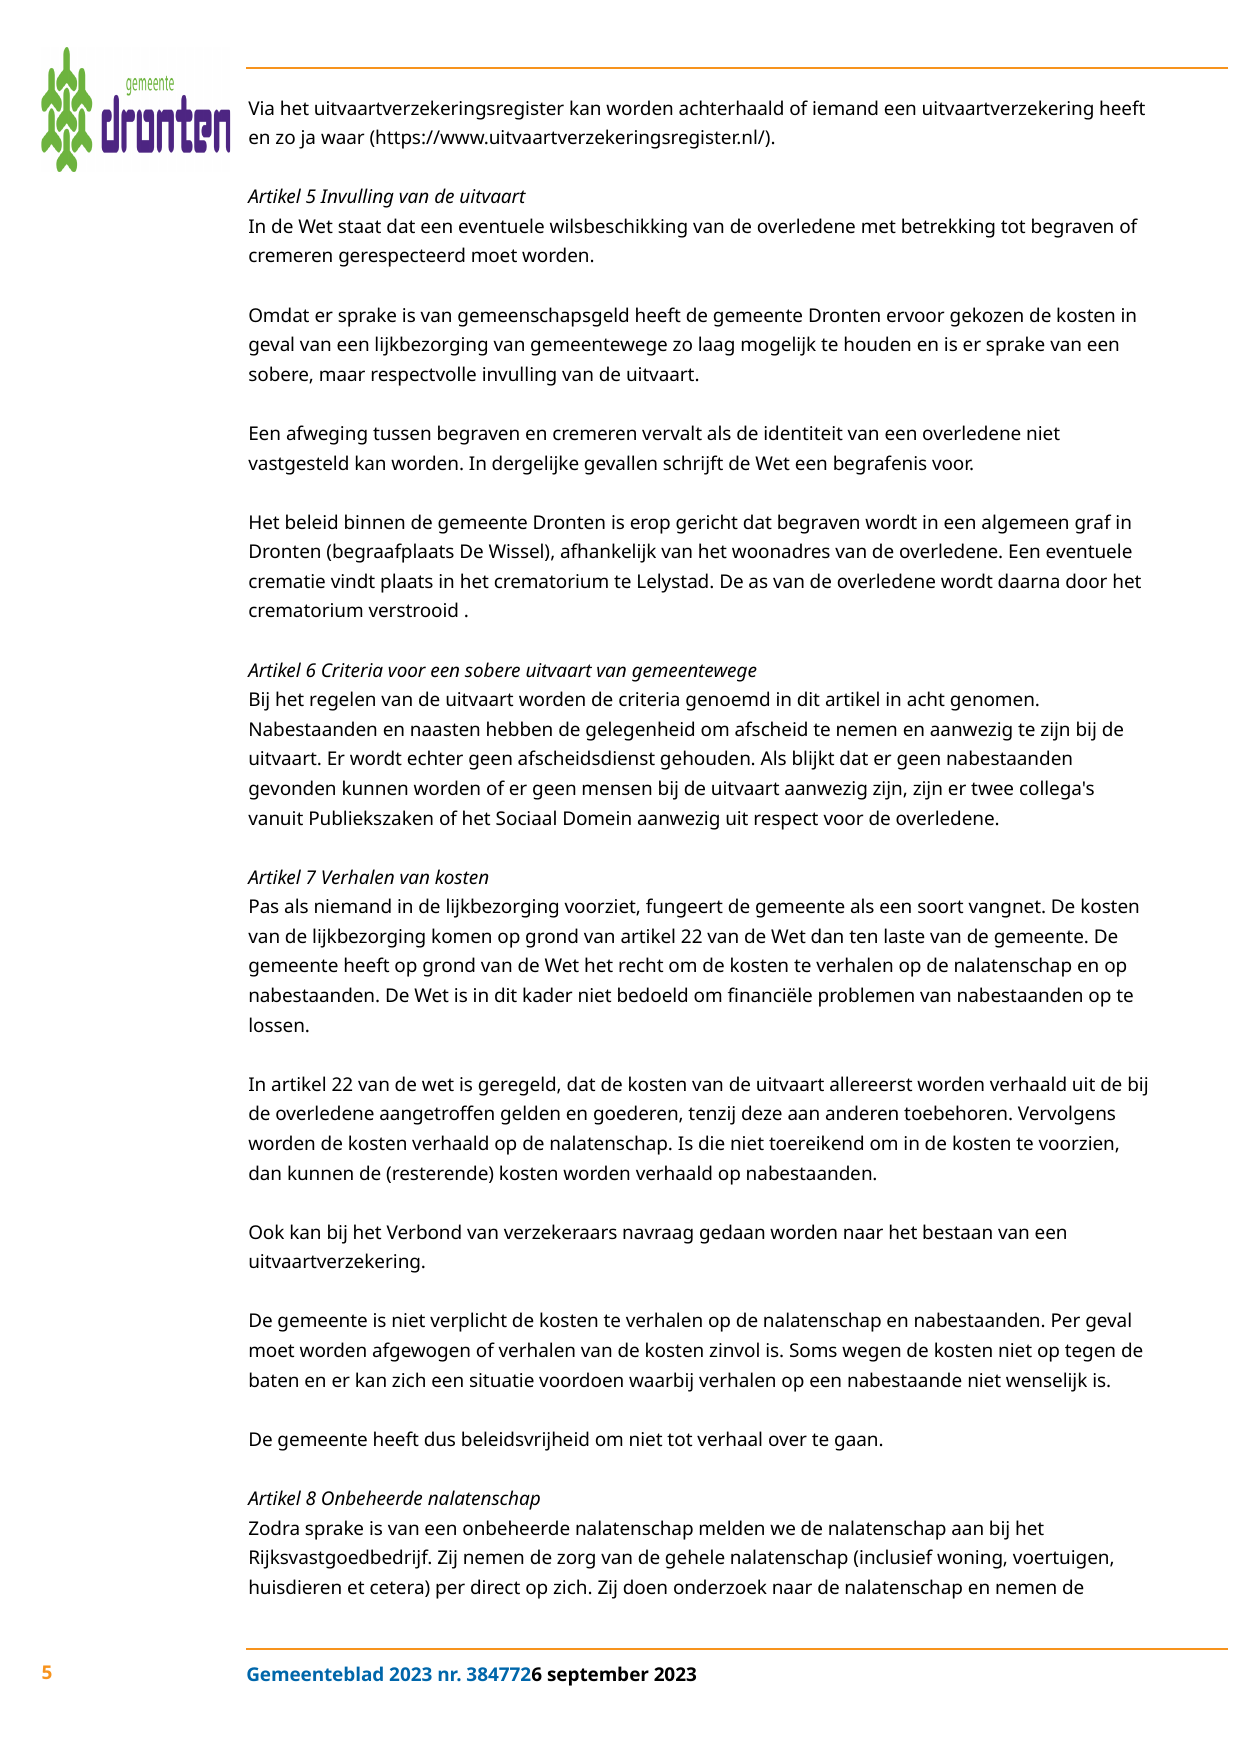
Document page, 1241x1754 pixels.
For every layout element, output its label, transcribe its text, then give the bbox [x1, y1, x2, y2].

text Artikel 5 Invulling van de uitvaart [248, 183, 1152, 209]
text Pas als niemand in de lijkbezorging voorziet, fungeert de gemeente als een soort vangnet. De kosten van de lijkbezorging komen op grond van artikel 22 van de Wet dan ten laste van de gemeente. De gemeente heeft op grond van de Wet het recht om de kosten te verhalen op de nalatenschap en op nabestaanden. De Wet is in dit kader niet bedoeld om financiële problemen van nabestaanden op te lossen. [248, 893, 1152, 1038]
text Via het uitvaartverzekeringsregister kan worden achterhaald of iemand een uitvaartverzekering heeft en zo ja waar (https://www.uitvaartverzekeringsregister.nl/). [248, 95, 1152, 150]
text Bij het regelen van de uitvaart worden de criteria genoemd in dit artikel in acht genomen. Nabestaanden en naasten hebben de gelegenheid om afscheid te nemen en aanwezig te zijn bij de uitvaart. Er wordt echter geen afscheidsdienst gehouden. Als blijkt dat er geen nabestaanden gevonden kunnen worden of er geen mensen bij de uitvaart aanwezig zijn, zijn er twee collega's vanuit Publiekszaken of het Sociaal Domein aanwezig uit respect voor de overledene. [248, 686, 1152, 831]
text Omdat er sprake is van gemeenschapsgeld heeft de gemeente Dronten ervoor gekozen de kosten in geval van een lijkbezorging van gemeentewege zo laag mogelijk te houden en is er sprake van een sobere, maar respectvolle invulling van de uitvaart. [248, 302, 1152, 387]
text De gemeente heeft dus beleidsvrijheid om niet tot verhaal over te gaan. [248, 1426, 1152, 1452]
picture [41, 47, 231, 172]
text De gemeente is niet verplicht de kosten te verhalen op de nalatenschap en nabestaanden. Per geval moet worden afgewogen of verhalen van de kosten zinvol is. Soms wegen de kosten niet op tegen de baten en er kan zich een situatie voordoen waarbij verhalen op een nabestaande niet wenselijk is. [248, 1308, 1152, 1393]
text Een afweging tussen begraven en cremeren vervalt als de identiteit van een overledene niet vastgesteld kan worden. In dergelijke gevallen schrijft de Wet een begrafenis voor. [248, 420, 1152, 476]
text In de Wet staat dat een eventuele wilsbeschikking van de overledene met betrekking tot begraven of cremeren gerespecteerd moet worden. [248, 213, 1152, 268]
text Artikel 8 Onbeheerde nalatenschap [248, 1485, 1152, 1511]
text Het beleid binnen de gemeente Dronten is erop gericht dat begraven wordt in een algemeen graf in Dronten (begraafplaats De Wissel), afhankelijk van het woonadres van de overledene. Een eventuele crematie vindt plaats in het crematorium te Lelystad. De as van de overledene wordt daarna door het crematorium verstrooid . [248, 509, 1152, 623]
text Ook kan bij het Verbond van verzekeraars navraag gedaan worden naar het bestaan van een uitvaartverzekering. [248, 1219, 1152, 1274]
text Artikel 7 Verhalen van kosten [248, 864, 1152, 890]
text Zodra sprake is van een onbeheerde nalatenschap melden we de nalatenschap aan bij het Rijksvastgoedbedrijf. Zij nemen de zorg van de gehele nalatenschap (inclusief woning, voertuigen, huisdieren et cetera) per direct op zich. Zij doen onderzoek naar de nalatenschap en nemen de [248, 1515, 1152, 1600]
text In artikel 22 van de wet is geregeld, dat de kosten van de uitvaart allereerst worden verhaald uit de bij de overledene aangetroffen gelden en goederen, tenzij deze aan anderen toebehoren. Vervolgens worden de kosten verhaald op de nalatenschap. Is die niet toereikend om in de kosten te voorzien, dan kunnen de (resterende) kosten worden verhaald op nabestaanden. [248, 1071, 1152, 1186]
text Artikel 6 Criteria voor een sobere uitvaart van gemeentewege [248, 657, 1152, 683]
